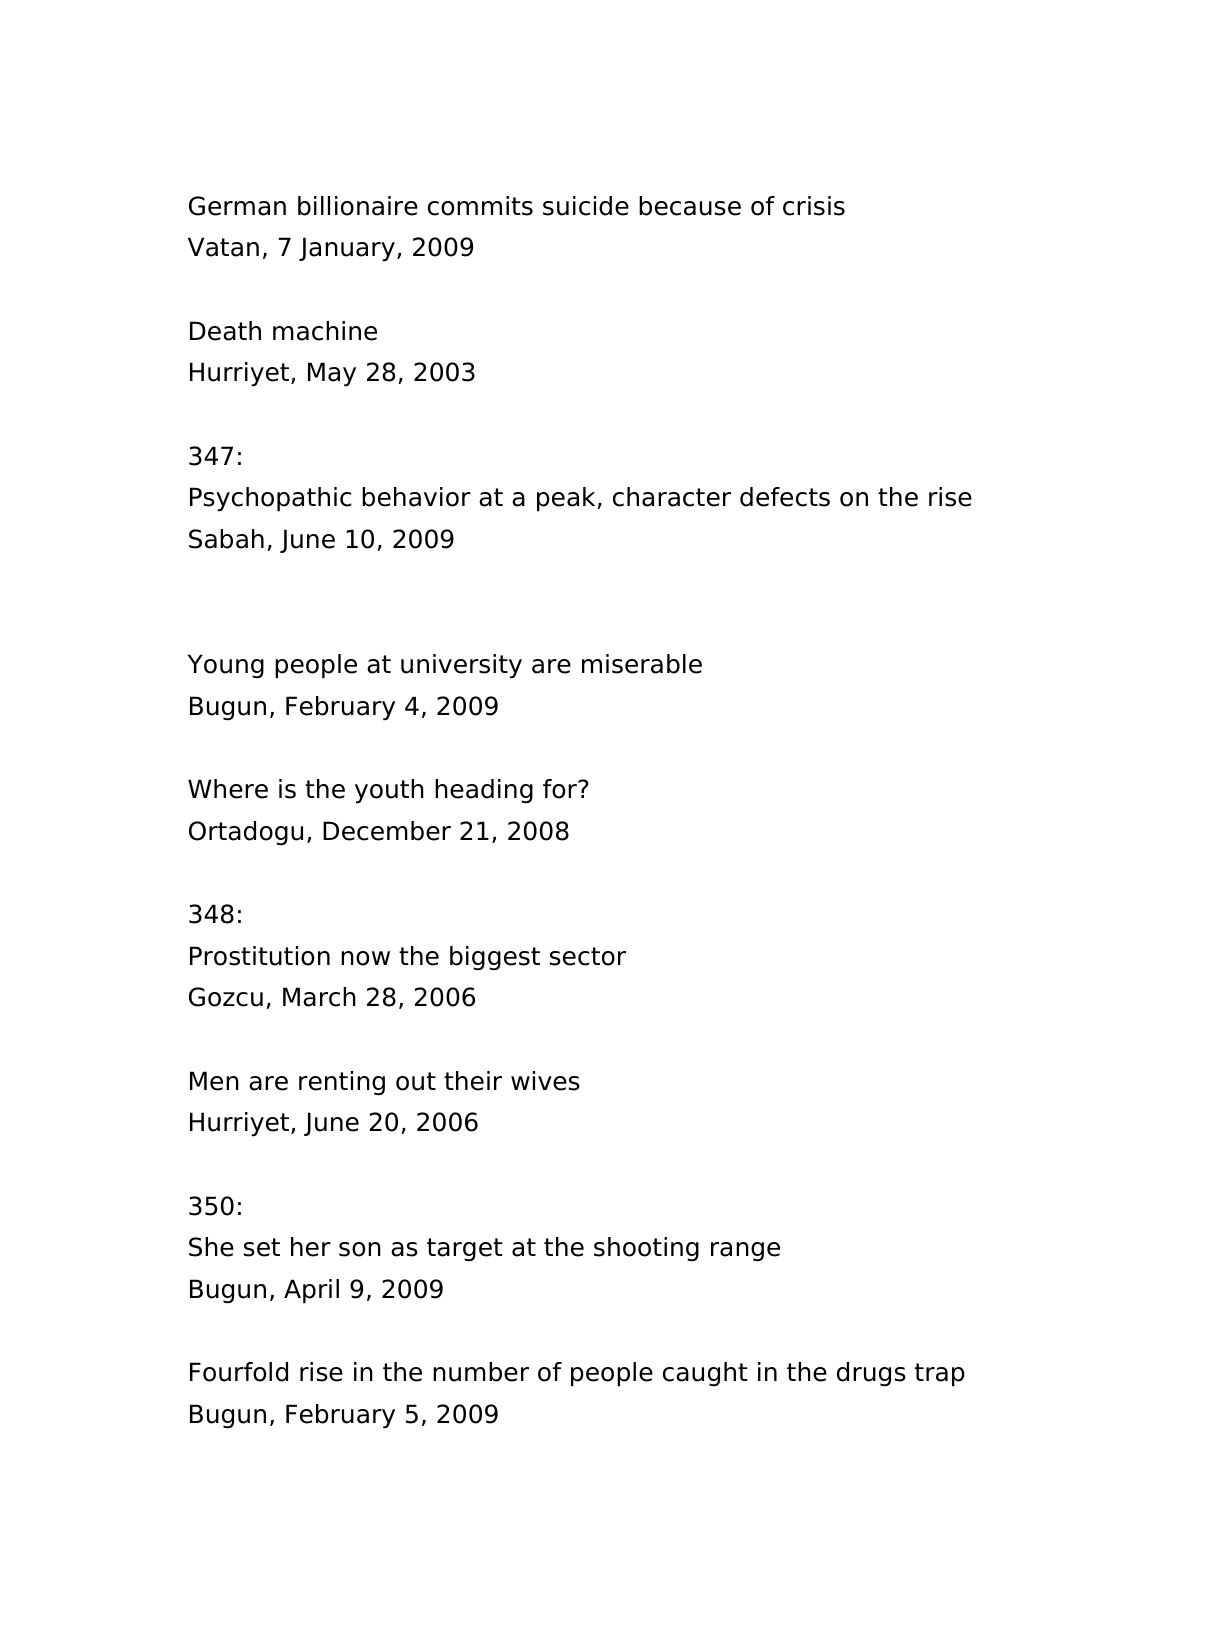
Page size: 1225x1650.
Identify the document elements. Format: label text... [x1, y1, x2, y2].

text She set her son as target at the shooting range [187, 1233, 1037, 1262]
text Young people at university are miserable [187, 650, 1037, 679]
text Bugun, February 4, 2009 [187, 692, 1037, 721]
text Hurriyet, June 20, 2006 [187, 1108, 1037, 1137]
text Sabah, June 10, 2009 [187, 525, 1037, 554]
text Prostitution now the biggest sector [187, 942, 1037, 971]
text Gozcu, March 28, 2006 [187, 983, 1037, 1012]
text 347: [187, 442, 1037, 471]
text Bugun, April 9, 2009 [187, 1275, 1037, 1304]
text Fourfold rise in the number of people caught in the drugs trap [187, 1358, 1037, 1387]
text Bugun, February 5, 2009 [187, 1400, 1037, 1429]
text Death machine [187, 317, 1037, 346]
text German billionaire commits suicide because of crisis [187, 192, 1037, 221]
text Hurriyet, May 28, 2003 [187, 358, 1037, 387]
text 348: [187, 900, 1037, 929]
text Where is the youth heading for? [187, 775, 1037, 804]
text Men are renting out their wives [187, 1067, 1037, 1096]
text Ortadogu, December 21, 2008 [187, 817, 1037, 846]
text Psychopathic behavior at a peak, character defects on the rise [187, 483, 1037, 512]
text Vatan, 7 January, 2009 [187, 233, 1037, 262]
text 350: [187, 1192, 1037, 1221]
